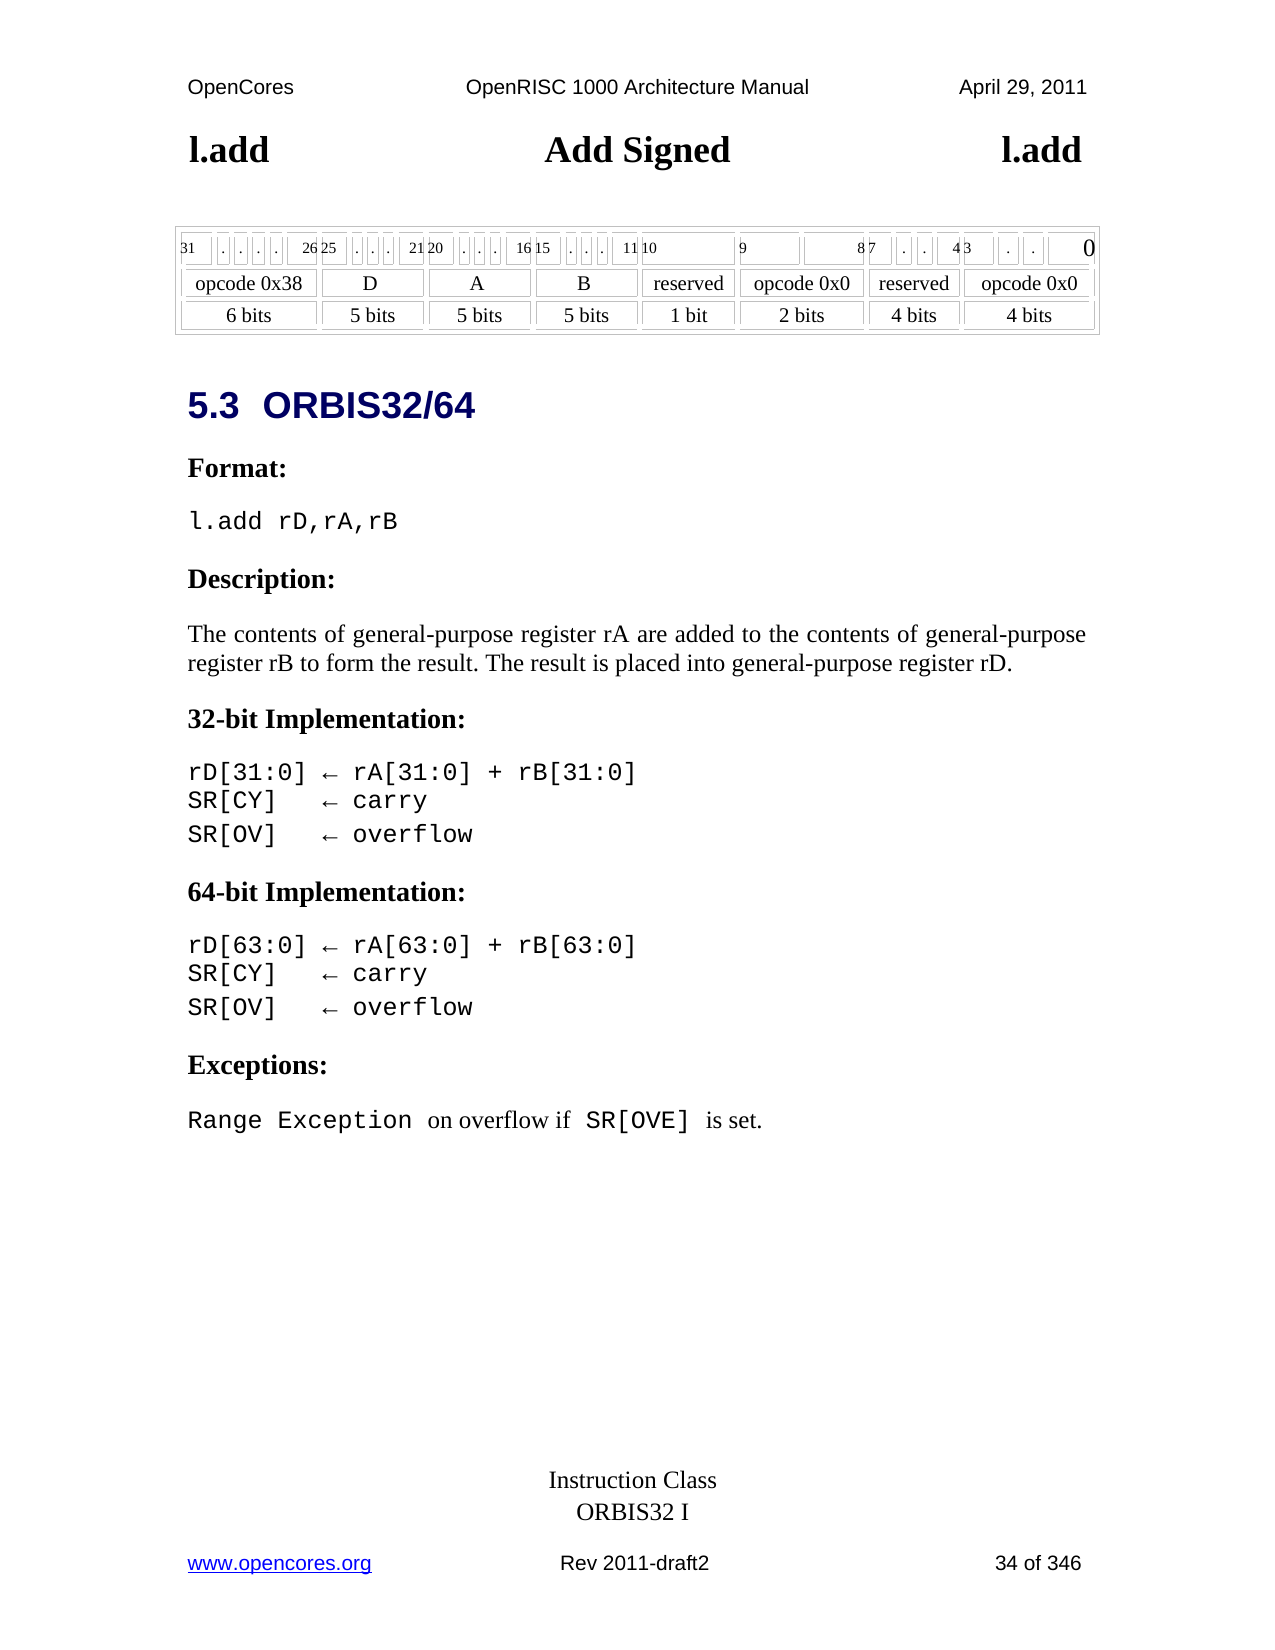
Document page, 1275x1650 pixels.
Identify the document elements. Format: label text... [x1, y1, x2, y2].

text Exceptions: [187, 1048, 1087, 1080]
text Range Exception on overflow if SR[OVE] is set. [187, 1105, 1087, 1136]
text 64-bit Implementation: [187, 875, 1087, 907]
text l.add rD,rA,rB [187, 509, 1087, 537]
text rD[31:0] ← rA[31:0] + rB[31:0] SR[CY] ← carry SR[OV] ← overflow [187, 759, 1087, 850]
text rD[63:0] ← rA[63:0] + rB[63:0] SR[CY] ← carry SR[OV] ← overflow [187, 932, 1087, 1023]
subtitle ORBIS32/64 [187, 383, 1087, 426]
text The contents of general-purpose register rA are added to the contents of general-purpose register rB to form the result. The result is placed into general-purpose register rD. [187, 619, 1087, 677]
text 32-bit Implementation: [187, 702, 1087, 734]
text Description: [187, 562, 1087, 594]
text Format: [187, 451, 1087, 484]
